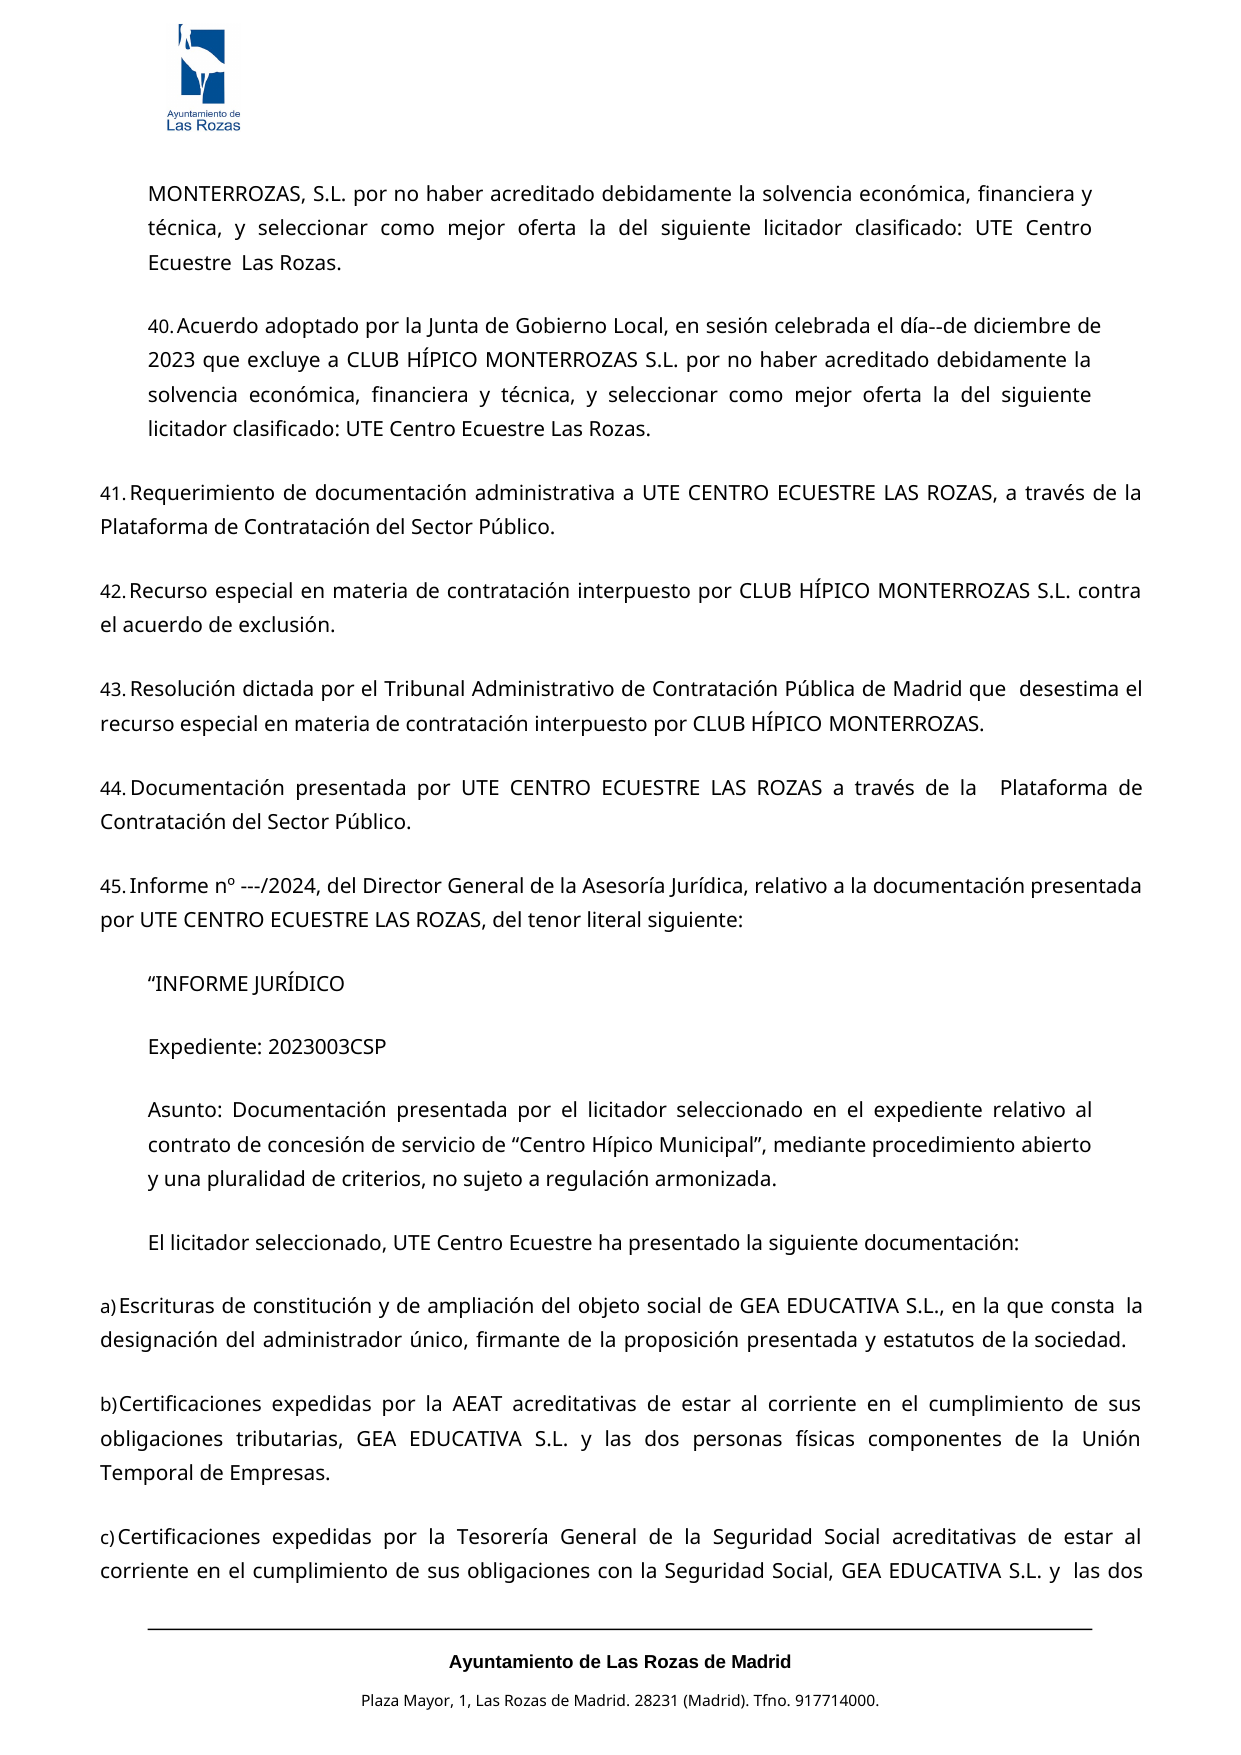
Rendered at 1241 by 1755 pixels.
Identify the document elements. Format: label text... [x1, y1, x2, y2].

list Resolución dictada por el Tribunal Administrativo de Contratación Pública de Madrid que desestima el recurso especial en materia de contratación interpuesto por CLUB HÍPICO MONTERROZAS. [100, 674, 1143, 737]
list Certificaciones expedidas por la Tesorería General de la Seguridad Social acreditativas de estar al corriente en el cumplimiento de sus obligaciones con la Seguridad Social, GEA EDUCATIVA S.L. y las dos [100, 1522, 1143, 1585]
list Acuerdo adoptado por la Junta de Gobierno Local, en sesión celebrada el día de diciembre de [148, 312, 1143, 340]
list Certificaciones expedidas por la AEAT acreditativas de estar al corriente en el cumplimiento de sus obligaciones tributarias, GEA EDUCATIVA S.L. y las dos personas físicas componentes de la Unión Temporal de Empresas. [100, 1389, 1143, 1487]
list Informe nº ---/2024, del Director General de la Asesoría Jurídica, relativo a la documentación presentada por UTE CENTRO ECUESTRE LAS ROZAS, del tenor literal siguiente: [100, 871, 1143, 934]
list Requerimiento de documentación administrativa a UTE CENTRO ECUESTRE LAS ROZAS, a través de la Plataforma de Contratación del Sector Público. [100, 478, 1143, 541]
text El licitador seleccionado, UTE Centro Ecuestre ha presentado la siguiente documentación: [148, 1228, 1143, 1256]
list Escrituras de constitución y de ampliación del objeto social de GEA EDUCATIVA S.L., en la que consta la designación del administrador único, firmante de la proposición presentada y estatutos de la sociedad. [100, 1291, 1143, 1354]
text MONTERROZAS, S.L. por no haber acreditado debidamente la solvencia económica, financiera y técnica, y seleccionar como mejor oferta la del siguiente licitador clasificado: UTE Centro Ecuestre Las Rozas. [148, 179, 1093, 276]
text Asunto: Documentación presentada por el licitador seleccionado en el expediente relativo al contrato de concesión de servicio de “Centro Hípico Municipal”, mediante procedimiento abierto y una pluralidad de criterios, no sujeto a regulación armonizada. [148, 1095, 1093, 1193]
text 2023 que excluye a CLUB HÍPICO MONTERROZAS S.L. por no haber acreditado debidamente la solvencia económica, financiera y técnica, y seleccionar como mejor oferta la del siguiente licitador clasificado: UTE Centro Ecuestre Las Rozas. [148, 345, 1093, 443]
list Documentación presentada por UTE CENTRO ECUESTRE LAS ROZAS a través de la Plataforma de Contratación del Sector Público. [100, 773, 1143, 835]
text “INFORME JURÍDICO [148, 969, 1143, 997]
text Expediente: 2023003CSP [148, 1032, 1143, 1061]
list Recurso especial en materia de contratación interpuesto por CLUB HÍPICO MONTERROZAS S.L. contra el acuerdo de exclusión. [100, 576, 1143, 639]
